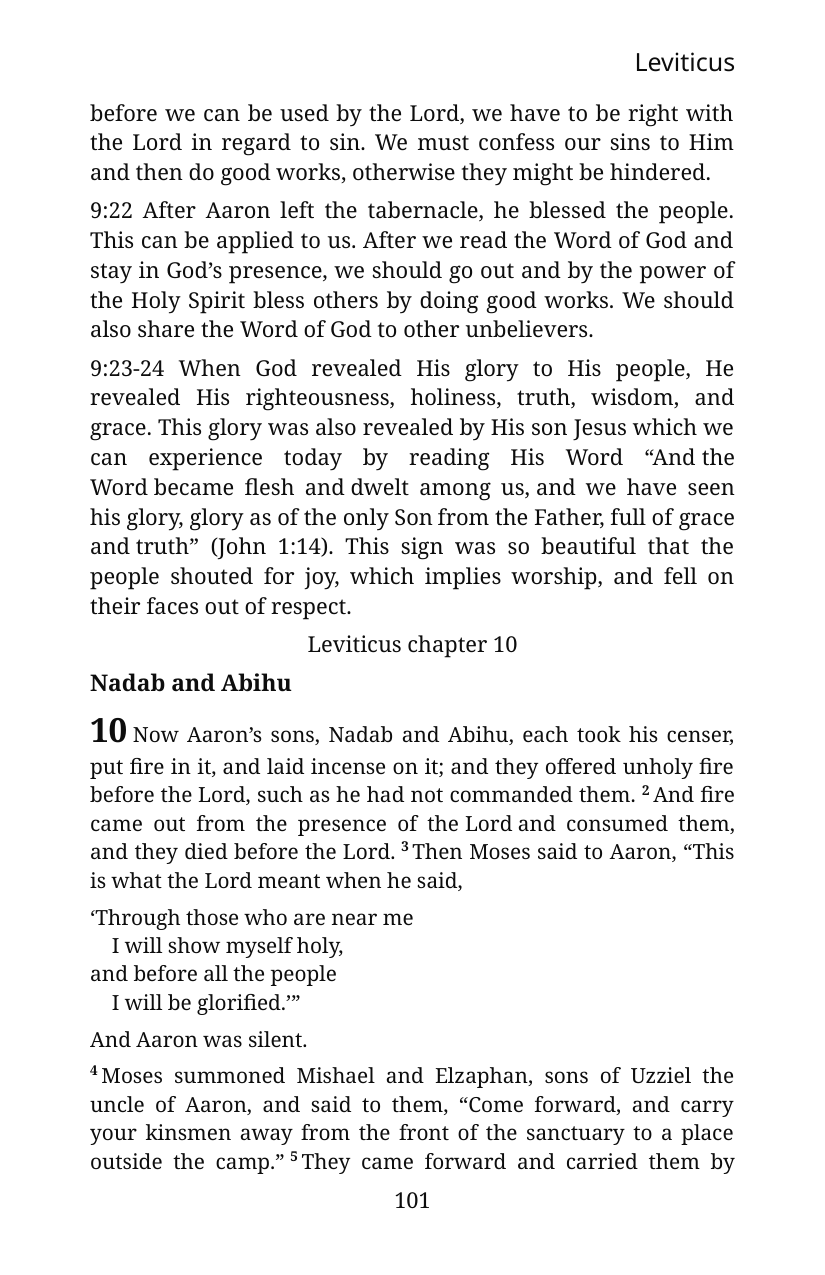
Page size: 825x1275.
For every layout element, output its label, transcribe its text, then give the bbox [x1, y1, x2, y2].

text And Aaron was silent. [90, 1025, 735, 1053]
text 9:22 After Aaron left the tabernacle, he blessed the people. This can be applied to us. After we read the Word of God and stay in God’s presence, we should go out and by the power of the Holy Spirit bless others by doing good works. We should also share the Word of God to other unbelievers. [90, 195, 735, 344]
text before we can be used by the Lord, we have to be right with the Lord in regard to sin. We must confess our sins to Him and then do good works, otherwise they might be hindered. [90, 97, 735, 187]
text 4 Moses summoned Mishael and Elzaphan, sons of Uzziel the uncle of Aaron, and said to them, “Come forward, and carry your kinsmen away from the front of the sanctuary to a place outside the camp.” 5 They came forward and carried them by [90, 1061, 735, 1175]
text Leviticus chapter 10 [90, 629, 735, 659]
text Nadab and Abihu [90, 667, 735, 698]
text 10 Now Aaron’s sons, Nadab and Abihu, each took his censer, put fire in it, and laid incense on it; and they offered unholy fire before the Lord, such as he had not commanded them. 2 And fire came out from the presence of the Lord and consumed them, and they died before the Lord. 3 Then Moses said to Aaron, “This is what the Lord meant when he said, [90, 707, 735, 894]
text 9:23-24 When God revealed His glory to His people, He revealed His righteousness, holiness, truth, wisdom, and grace. This glory was also revealed by His son Jesus which we can experience today by reading His Word “And the Word became flesh and dwelt among us, and we have seen his glory, glory as of the only Son from the Father, full of grace and truth” (John 1:14). This sign was so beautiful that the people shouted for joy, which implies worship, and fell on their faces out of respect. [90, 352, 735, 621]
text ‘Through those who are near me I will show myself holy, and before all the people I will be glorified.’” [90, 903, 735, 1016]
